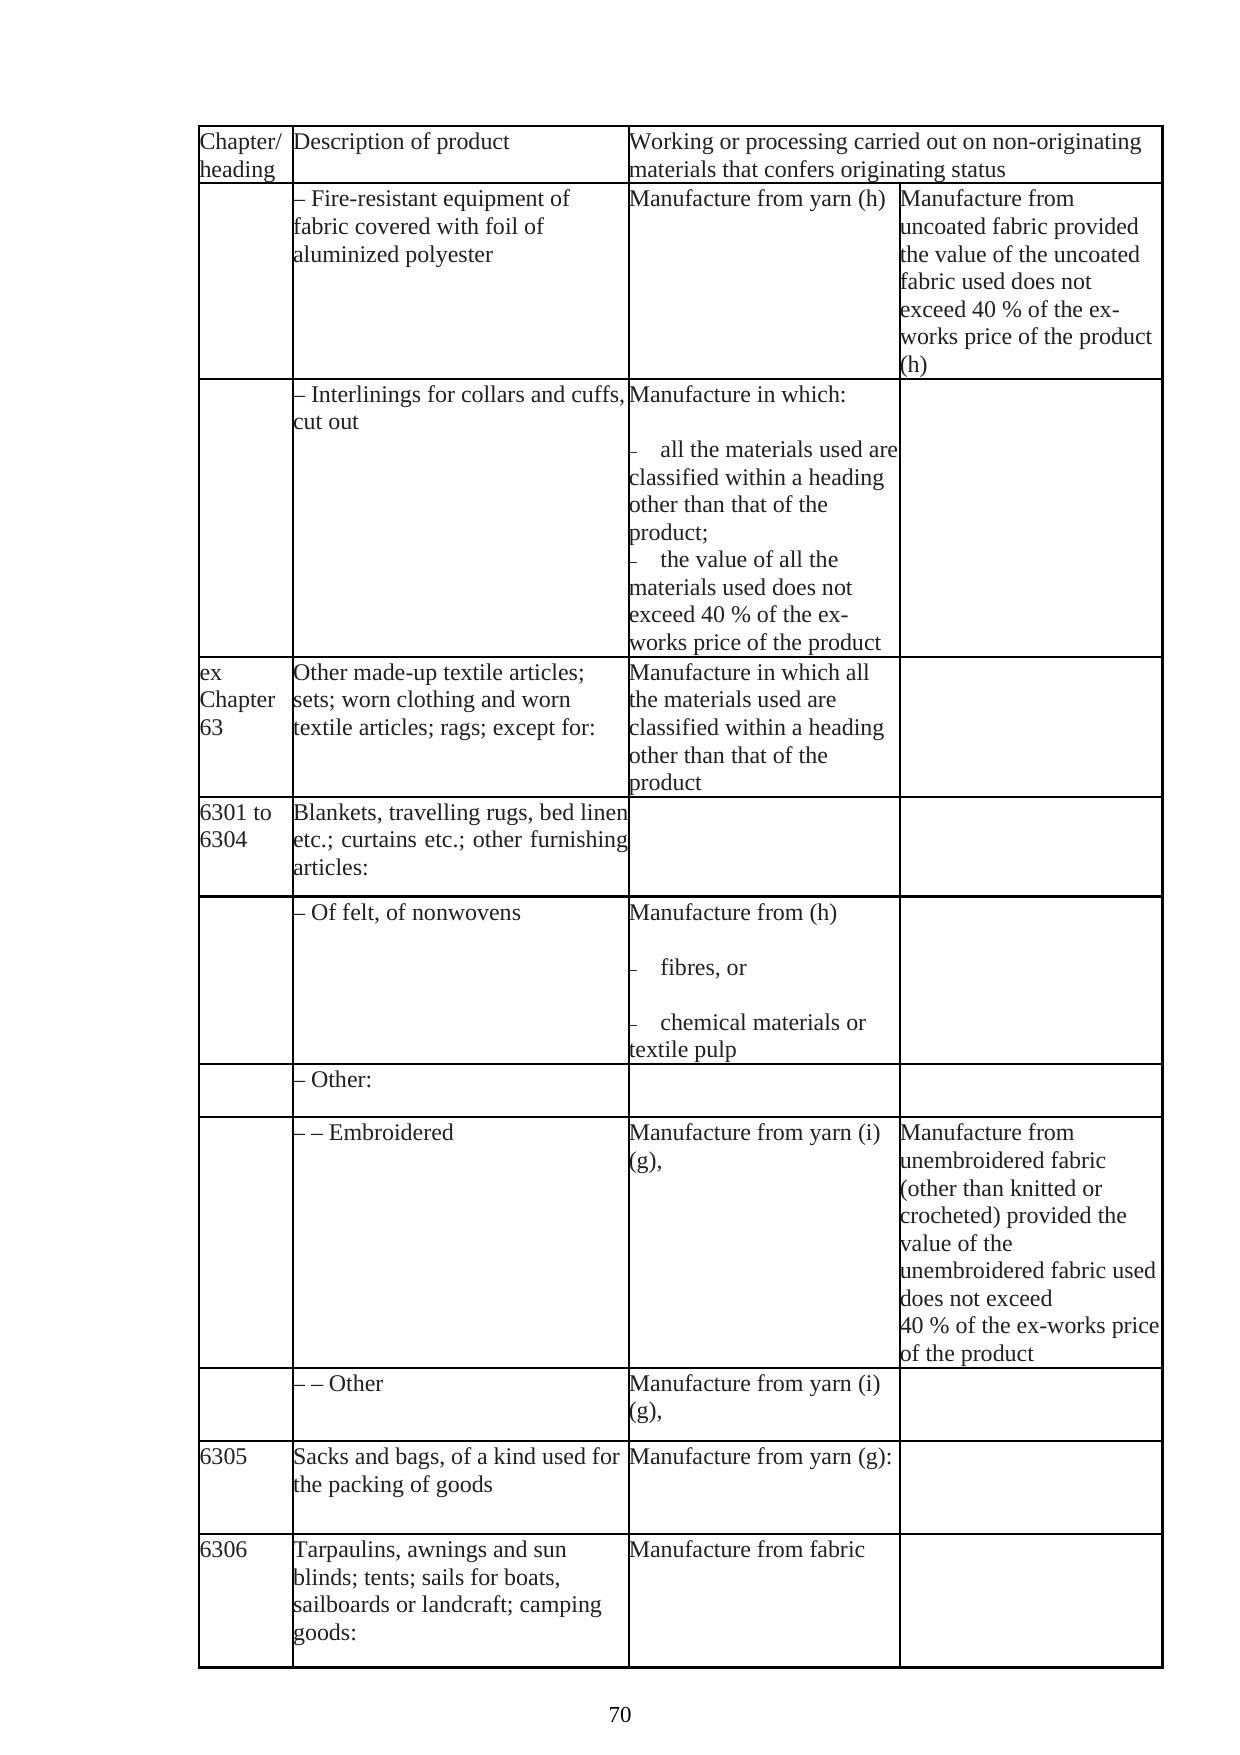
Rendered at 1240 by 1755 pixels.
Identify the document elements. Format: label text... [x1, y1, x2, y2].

table_cell Manufacture from unembroidered fabric (other than knitted or crocheted) provided the value of the unembroidered fabric used does not exceed 40 % of the ex-works price of the product [901, 1118, 1161, 1367]
table_cell – – Other [294, 1369, 628, 1440]
table_cell [901, 658, 1161, 796]
table_cell ex Chapter 63 [200, 658, 292, 796]
table_cell 6301 to 6304 [200, 798, 292, 895]
table_cell Manufacture from yarn (i) (g), [630, 1369, 899, 1440]
table_cell [200, 1065, 292, 1116]
table_cell 6305 [200, 1442, 292, 1533]
table_cell [901, 1369, 1161, 1440]
table_cell Other made-up textile articles; sets; worn clothing and worn textile articles; rags; except for: [294, 658, 628, 796]
table_cell Sacks and bags, of a kind used for the packing of goods [294, 1442, 628, 1533]
table_cell [901, 1065, 1161, 1116]
table_cell 6306 [200, 1535, 292, 1666]
table_cell – Interlinings for collars and cuffs, cut out [294, 380, 628, 656]
table_cell [200, 184, 292, 378]
table_cell Tarpaulins, awnings and sun­ blinds; tents; sails for boats, sailboards or landcraft; camping goods: [294, 1535, 628, 1666]
table_cell – – Embroidered [294, 1118, 628, 1367]
table_cell Manufacture from yarn (h) [630, 184, 899, 378]
table_cell Manufacture from yarn (g): [630, 1442, 899, 1533]
table_cell [901, 380, 1161, 656]
table_cell [200, 1369, 292, 1440]
table_cell [200, 380, 292, 656]
table_cell – Fire-resistant equipment of fabric covered with foil of aluminized polyester [294, 184, 628, 378]
table_cell [200, 1118, 292, 1367]
table_cell Blankets, travelling rugs, bed linen etc.; curtains etc.; other furnishing articles: [294, 798, 628, 895]
table_cell [630, 1065, 899, 1116]
table_cell [901, 1442, 1161, 1533]
table_cell [200, 898, 292, 1063]
table_cell Manufacture from yarn (i) (g), [630, 1118, 899, 1367]
table_cell – Other: [294, 1065, 628, 1116]
table_header Working or processing carried out on non-originating materials that confers originating status [630, 127, 1161, 182]
table_cell Manufacture from uncoated fabric provided the value of the uncoated fabric used does not exceed 40 % of the ex-works price of the product (h) [901, 184, 1161, 378]
table_cell Manufacture in which: all the materials used are classified within a heading other than that of the product; the value of all the materials used does not exceed 40 % of the ex-works price of the product [630, 380, 899, 656]
table_cell [901, 898, 1161, 1063]
table_cell Manufacture from (h) fibres, or chemical materials or textile pulp [630, 898, 899, 1063]
table_cell Manufacture from fabric [630, 1535, 899, 1666]
table_cell – Of felt, of nonwovens [294, 898, 628, 1063]
table_cell [901, 1535, 1161, 1666]
table_header Chapter/ heading [200, 127, 292, 182]
table_cell [630, 798, 899, 895]
table_cell [901, 798, 1161, 895]
table_header Description of product [294, 127, 628, 182]
table_cell Manufacture in which all the materials used are classified within a heading other than that of the product [630, 658, 899, 796]
